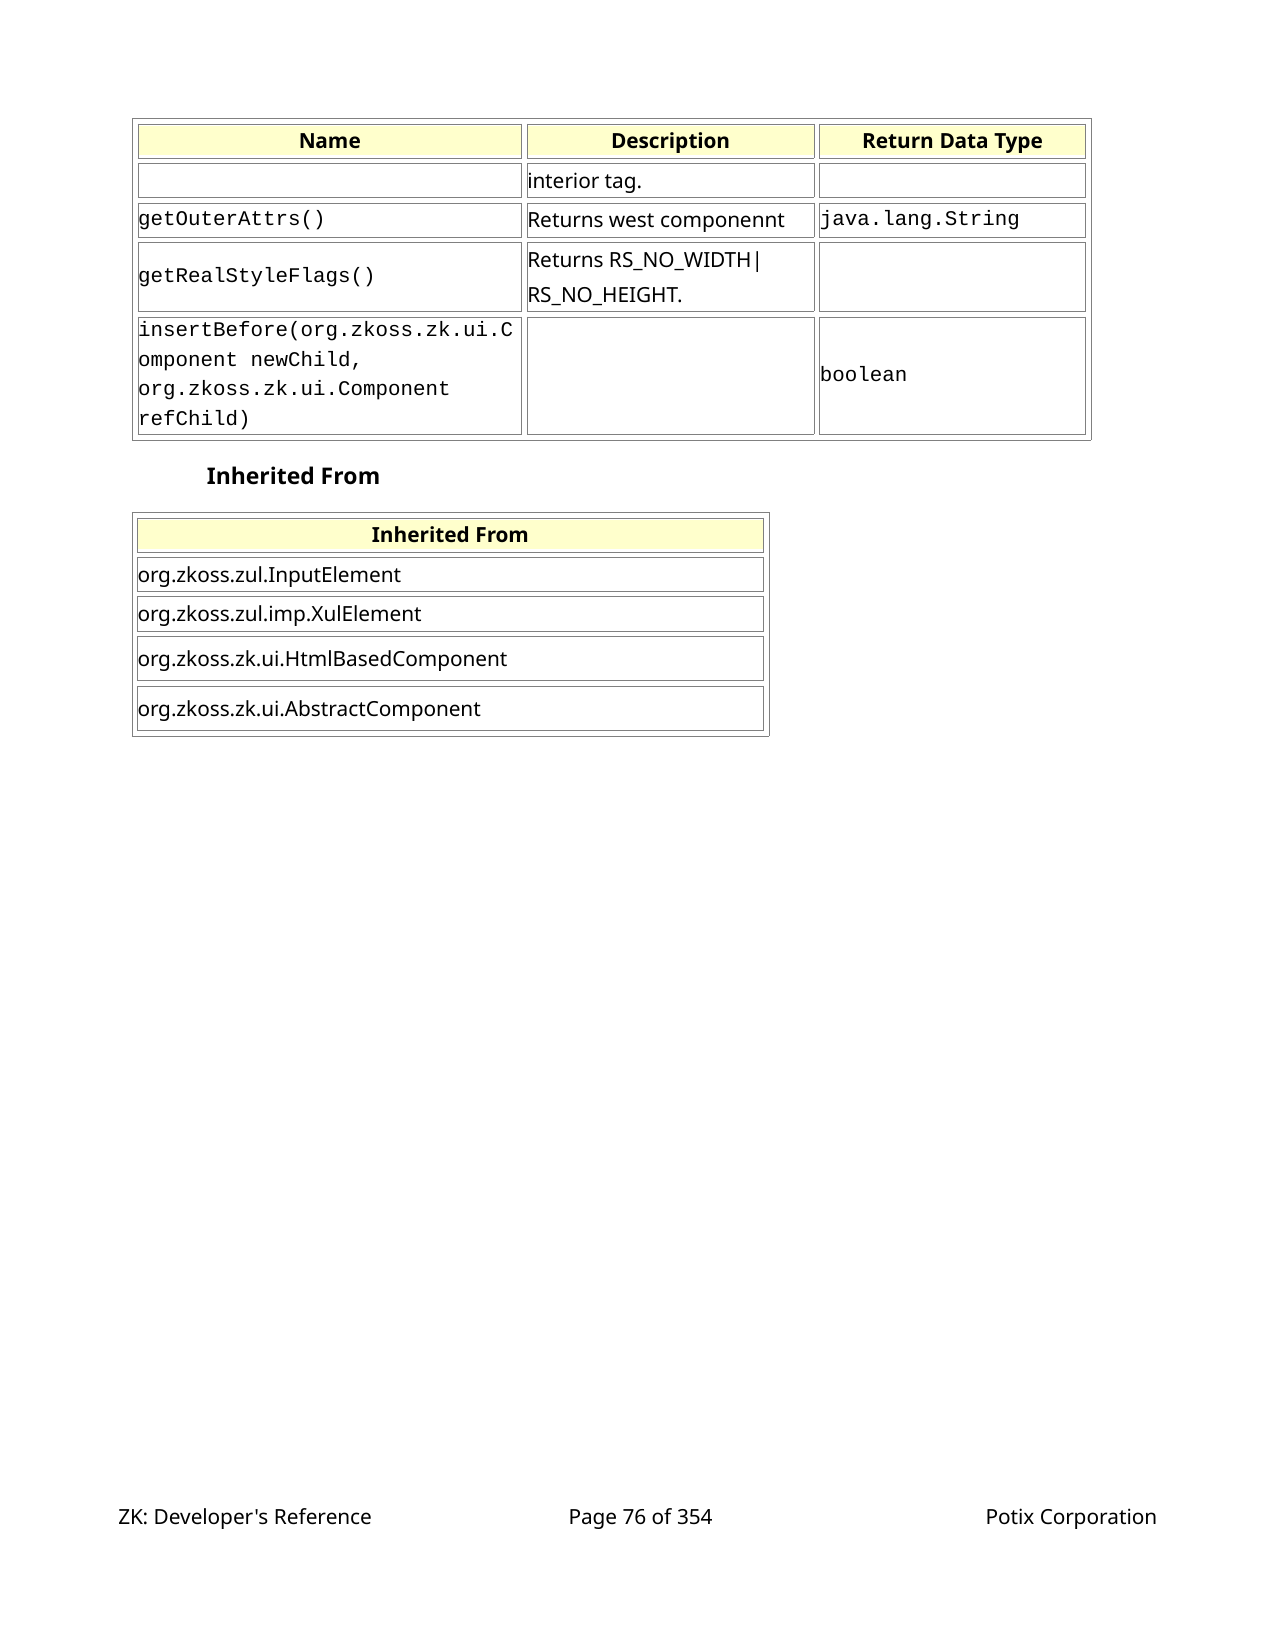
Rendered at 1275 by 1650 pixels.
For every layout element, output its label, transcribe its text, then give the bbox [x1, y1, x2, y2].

table_cell org.zkoss.zk.ui.AbstractComponent [134, 680, 766, 730]
table_header Name [135, 119, 524, 158]
table_cell [135, 158, 524, 197]
table_cell insertBefore(org.zkoss.zk.ui.Component newChild, org.zkoss.zk.ui.Component refChild) [135, 311, 524, 434]
table_cell boolean [817, 311, 1088, 434]
table_cell [528, 318, 814, 434]
table_cell Returns west componennt [524, 197, 817, 237]
table_cell org.zkoss.zul.imp.XulElement [134, 591, 766, 631]
table_cell [524, 311, 817, 434]
table_header Inherited From [134, 513, 766, 552]
text Inherited From [207, 460, 1157, 491]
table_cell java.lang.String [817, 197, 1088, 237]
table_cell [820, 243, 1085, 311]
table_cell getRealStyleFlags() [135, 237, 524, 311]
table_header Description [524, 119, 817, 158]
table_cell getOuterAttrs() [135, 197, 524, 237]
table_cell Returns RS_NO_WIDTH|RS_NO_HEIGHT. [524, 237, 817, 311]
table_cell interior tag. [524, 158, 817, 197]
table_cell [817, 158, 1088, 197]
table_cell org.zkoss.zk.ui.HtmlBasedComponent [134, 631, 766, 680]
table_cell org.zkoss.zul.InputElement [134, 552, 766, 591]
table_header Return Data Type [817, 119, 1088, 158]
table_cell [817, 237, 1088, 311]
